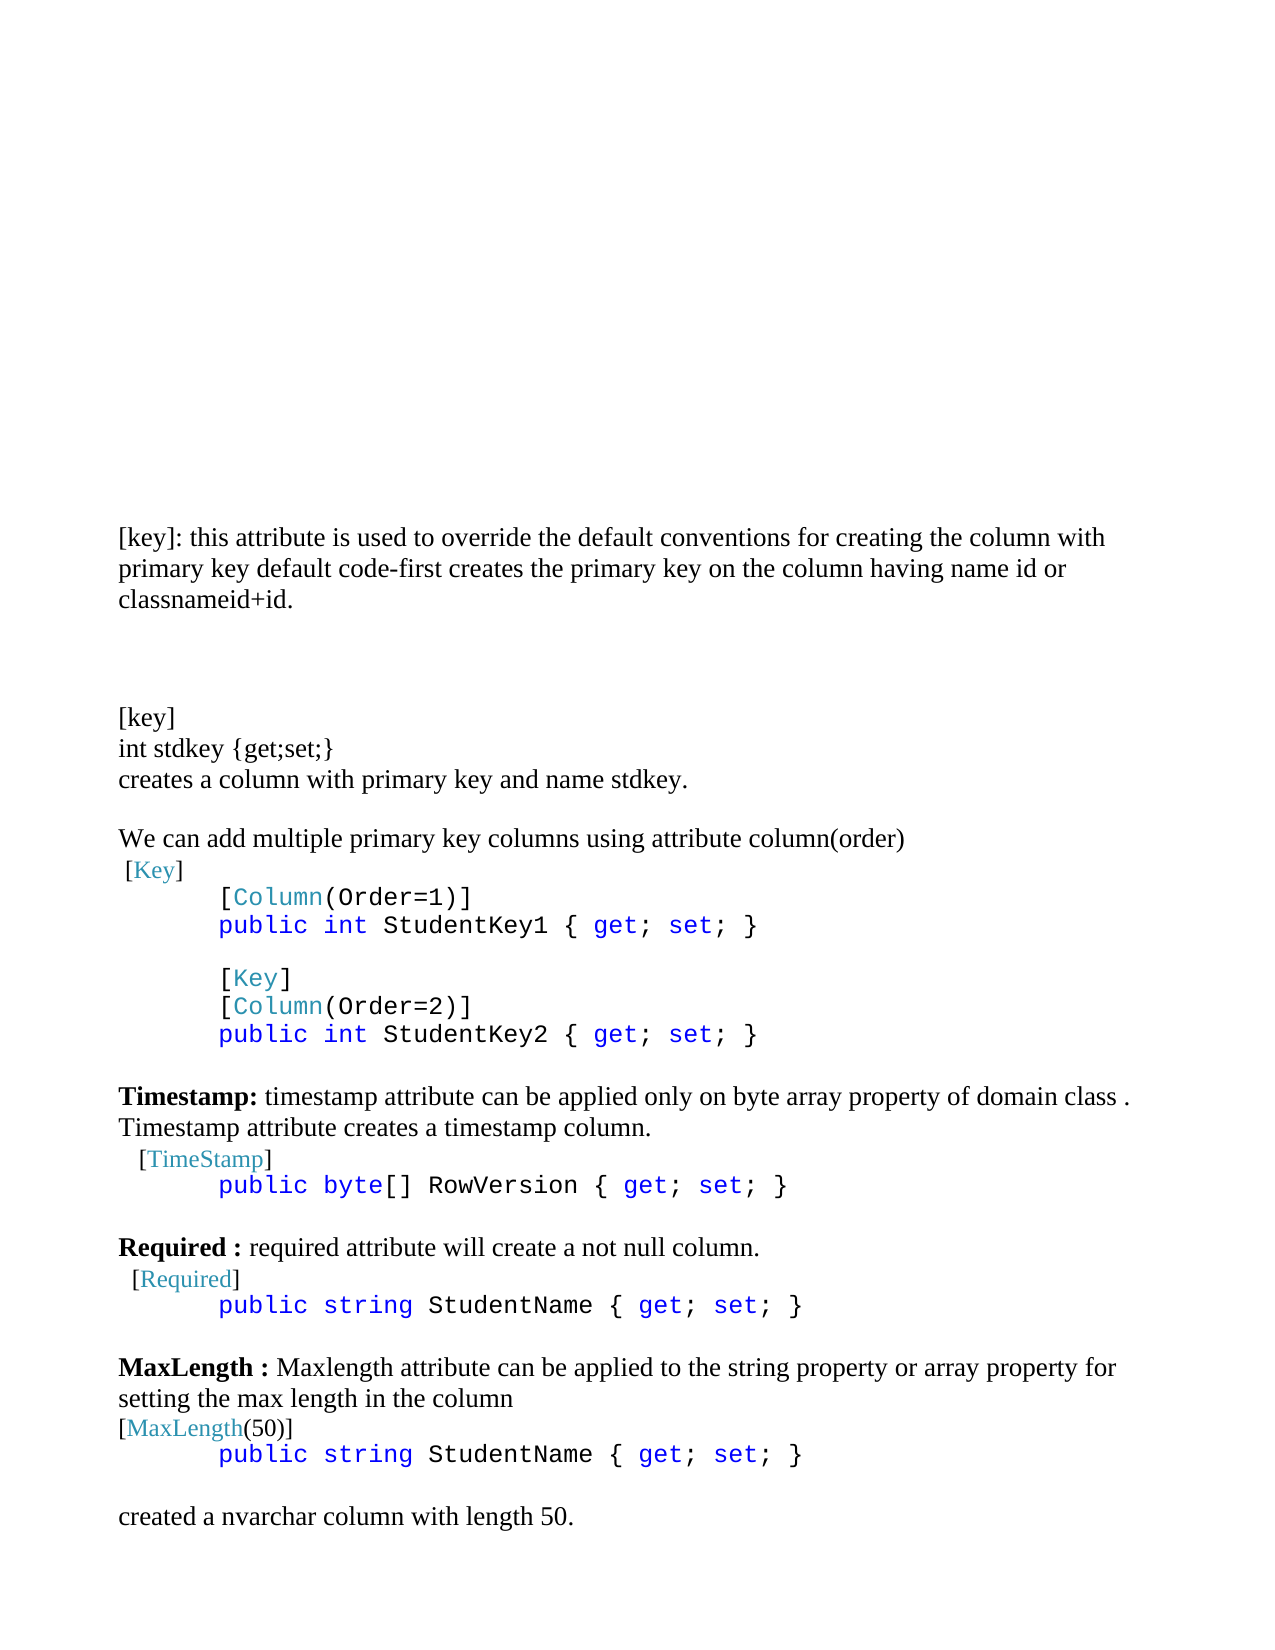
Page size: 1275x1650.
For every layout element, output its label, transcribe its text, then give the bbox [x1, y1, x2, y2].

text public int StudentKey2 { get; set; } [118, 1022, 1157, 1050]
text public int StudentKey1 { get; set; } [118, 913, 1157, 941]
text [key]: this attribute is used to override the default conventions for creating the column with primary key default code-first creates the primary key on the column having name id or classnameid+id. [118, 521, 1157, 614]
text Required : required attribute will create a not null column. [118, 1231, 1157, 1262]
text int stdkey {get;set;} [118, 732, 1157, 763]
text We can add multiple primary key columns using attribute column(order) [118, 822, 1157, 854]
text public string StudentName { get; set; } [118, 1442, 1157, 1470]
text [Key] [118, 965, 1157, 993]
text public byte[] RowVersion { get; set; } [118, 1173, 1157, 1201]
text created a nvarchar column with length 50. [118, 1500, 1157, 1531]
text public string StudentName { get; set; } [118, 1293, 1157, 1321]
text [MaxLength(50)] [118, 1413, 1157, 1442]
text [Required] [118, 1262, 1157, 1293]
text Timestamp attribute creates a timestamp column. [118, 1111, 1157, 1142]
text creates a column with primary key and name stdkey. [118, 763, 1157, 794]
text [Key] [118, 854, 1157, 885]
text MaxLength : Maxlength attribute can be applied to the string property or array property for setting the max length in the column [118, 1351, 1157, 1413]
text [Column(Order=1)] [118, 885, 1157, 913]
text [key] [118, 701, 1157, 732]
text Timestamp: timestamp attribute can be applied only on byte array property of domain class . [118, 1079, 1157, 1111]
text [Column(Order=2)] [118, 993, 1157, 1022]
text [TimeStamp] [118, 1142, 1157, 1173]
